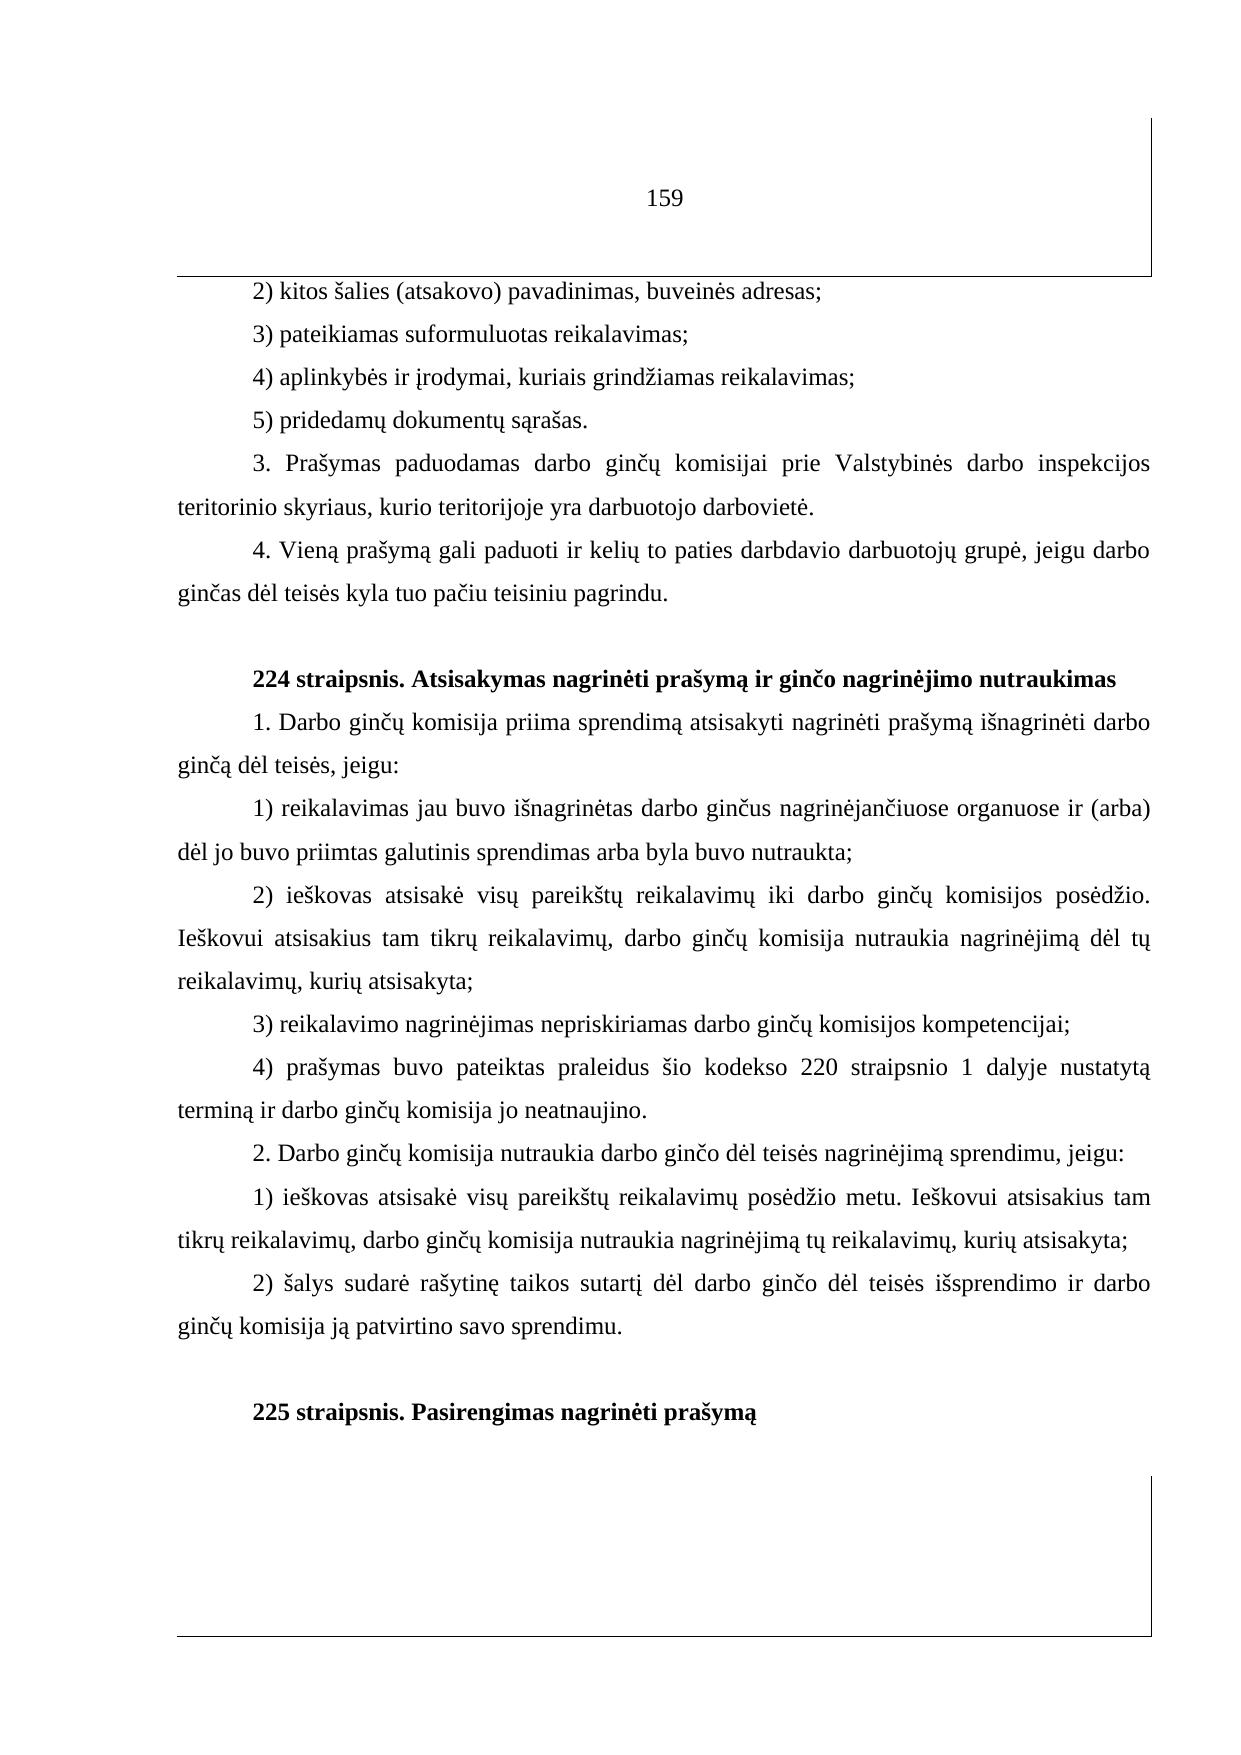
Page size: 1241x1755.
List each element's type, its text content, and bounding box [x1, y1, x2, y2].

text 5) pridedamų dokumentų sąrašas. [177, 405, 1152, 434]
text 225 straipsnis. Pasirengimas nagrinėti prašymą [177, 1397, 1152, 1426]
text 1) ieškovas atsisakė visų pareikštų reikalavimų posėdžio metu. Ieškovui atsisakius tam tikrų reikalavimų, darbo ginčų komisija nutraukia nagrinėjimą tų reikalavimų, kurių atsisakyta; [177, 1182, 1152, 1253]
text 2) kitos šalies (atsakovo) pavadinimas, buveinės adresas; [177, 276, 1152, 305]
text 3. Prašymas paduodamas darbo ginčų komisijai prie Valstybinės darbo inspekcijos teritorinio skyriaus, kurio teritorijoje yra darbuotojo darbovietė. [177, 448, 1152, 520]
text 4. Vieną prašymą gali paduoti ir kelių to paties darbdavio darbuotojų grupė, jeigu darbo ginčas dėl teisės kyla tuo pačiu teisiniu pagrindu. [177, 535, 1152, 607]
text 3) reikalavimo nagrinėjimas nepriskiriamas darbo ginčų komisijos kompetencijai; [177, 1009, 1152, 1038]
text 2. Darbo ginčų komisija nutraukia darbo ginčo dėl teisės nagrinėjimą sprendimu, jeigu: [177, 1138, 1152, 1167]
text 3) pateikiamas suformuluotas reikalavimas; [177, 319, 1152, 348]
text 1. Darbo ginčų komisija priima sprendimą atsisakyti nagrinėti prašymą išnagrinėti darbo ginčą dėl teisės, jeigu: [177, 707, 1152, 779]
text 4) prašymas buvo pateiktas praleidus šio kodekso 220 straipsnio 1 dalyje nustatytą terminą ir darbo ginčų komisija jo neatnaujino. [177, 1052, 1152, 1124]
text 1) reikalavimas jau buvo išnagrinėtas darbo ginčus nagrinėjančiuose organuose ir (arba) dėl jo buvo priimtas galutinis sprendimas arba byla buvo nutraukta; [177, 793, 1152, 865]
text 2) ieškovas atsisakė visų pareikštų reikalavimų iki darbo ginčų komisijos posėdžio. Ieškovui atsisakius tam tikrų reikalavimų, darbo ginčų komisija nutraukia nagrinėjimą dėl tų reikalavimų, kurių atsisakyta; [177, 880, 1152, 995]
text 4) aplinkybės ir įrodymai, kuriais grindžiamas reikalavimas; [177, 362, 1152, 391]
text 224 straipsnis. Atsisakymas nagrinėti prašymą ir ginčo nagrinėjimo nutraukimas [177, 664, 1152, 693]
text 2) šalys sudarė rašytinę taikos sutartį dėl darbo ginčo dėl teisės išsprendimo ir darbo ginčų komisija ją patvirtino savo sprendimu. [177, 1268, 1152, 1340]
